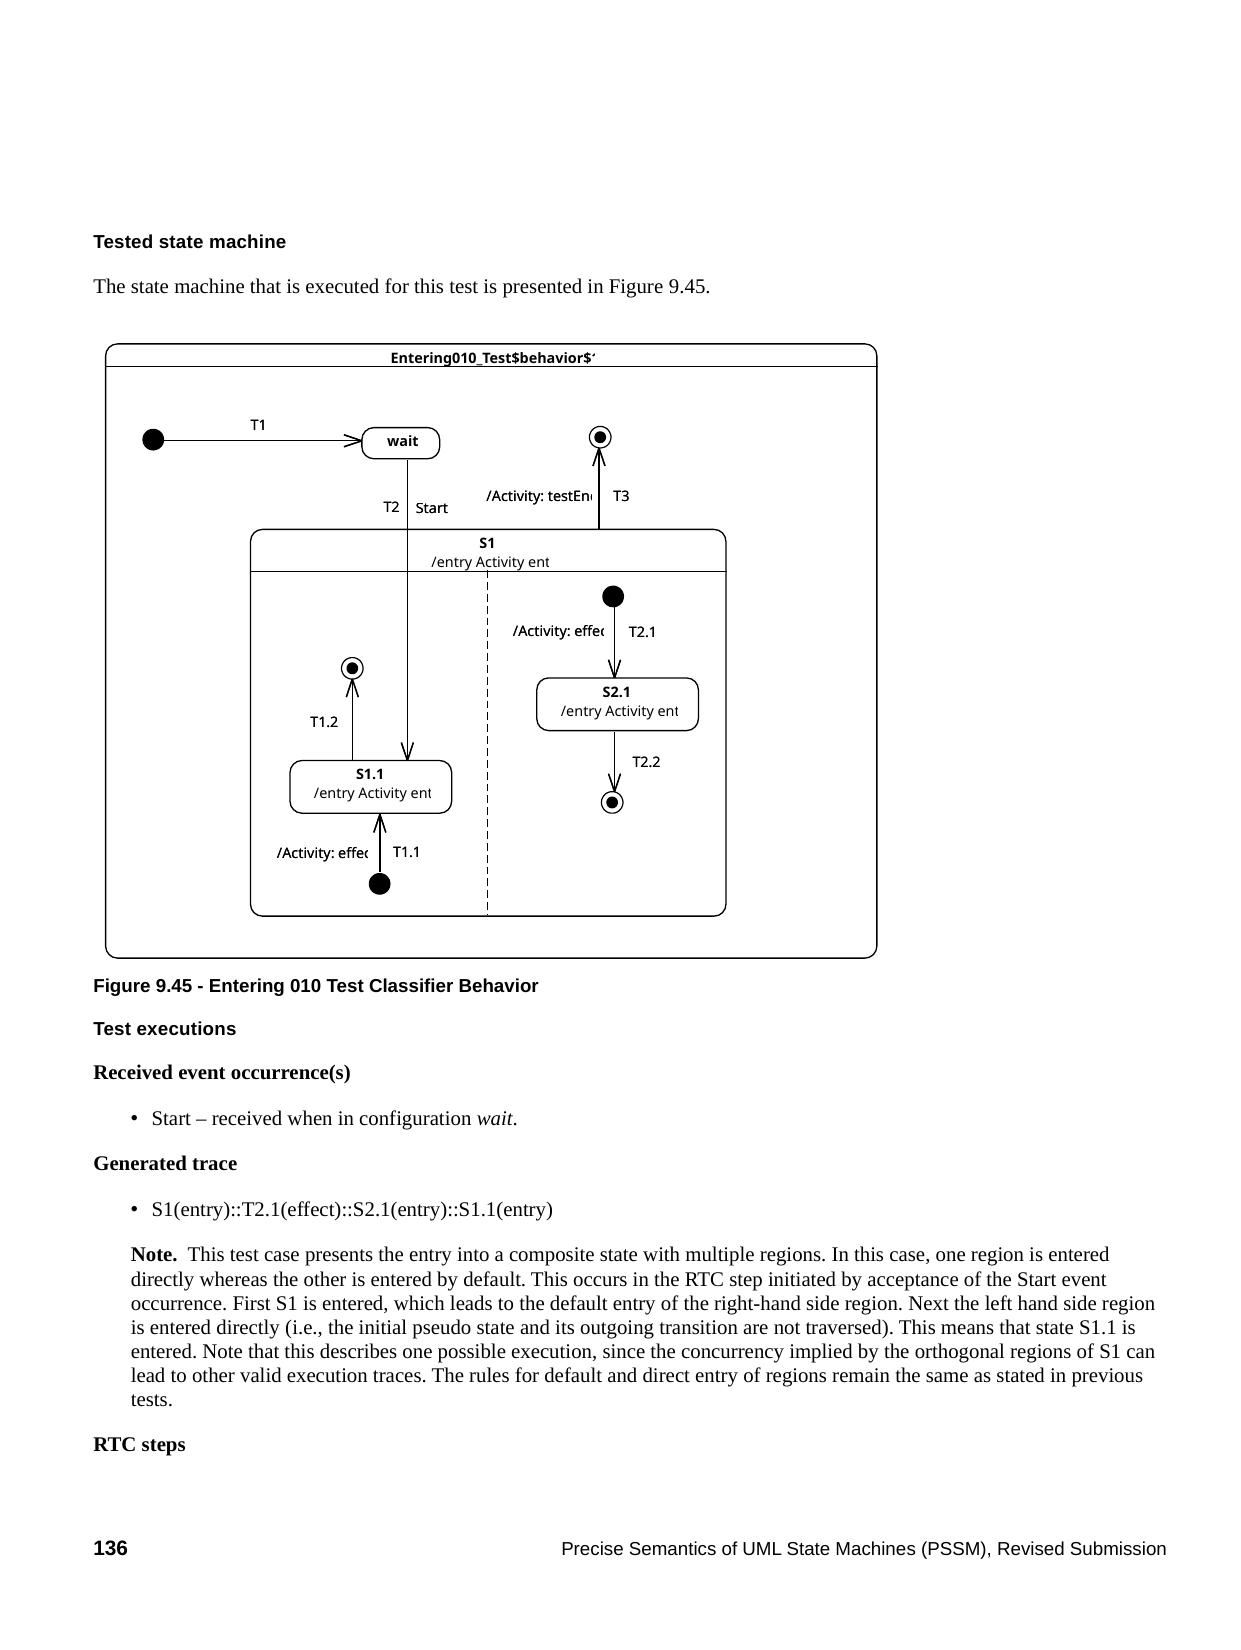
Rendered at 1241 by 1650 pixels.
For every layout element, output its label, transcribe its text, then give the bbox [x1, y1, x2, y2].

text RTC steps [93, 1432, 1164, 1456]
text Figure 9.45 - Entering 010 Test Classifier Behavior [93, 331, 891, 997]
list S1(entry)::T2.1(effect)::S2.1(entry)::S1.1(entry) [131, 1196, 1164, 1221]
text The state machine that is executed for this test is presented in Figure 9.45. [93, 274, 1164, 298]
subtitle Test executions [93, 319, 1164, 1039]
text Note. This test case presents the entry into a composite state with multiple regions. In this case, one region is entered directly whereas the other is entered by default. This occurs in the RTC step initiated by acceptance of the Start event occurrence. First S1 is entered, which leads to the default entry of the right-hand side region. Next the left hand side region is entered directly (i.e., the initial pseudo state and its outgoing transition are not traversed). This means that state S1.1 is entered. Note that this describes one possible execution, since the concurrency implied by the orthogonal regions of S1 can lead to other valid execution traces. The rules for default and direct entry of regions remain the same as stated in previous tests. [131, 1242, 1164, 1411]
list Start – received when in configuration wait. [131, 1105, 1164, 1130]
subtitle Tested state machine [93, 231, 1164, 253]
text Received event occurrence(s) [93, 1060, 1164, 1084]
text Generated trace [93, 1151, 1164, 1175]
